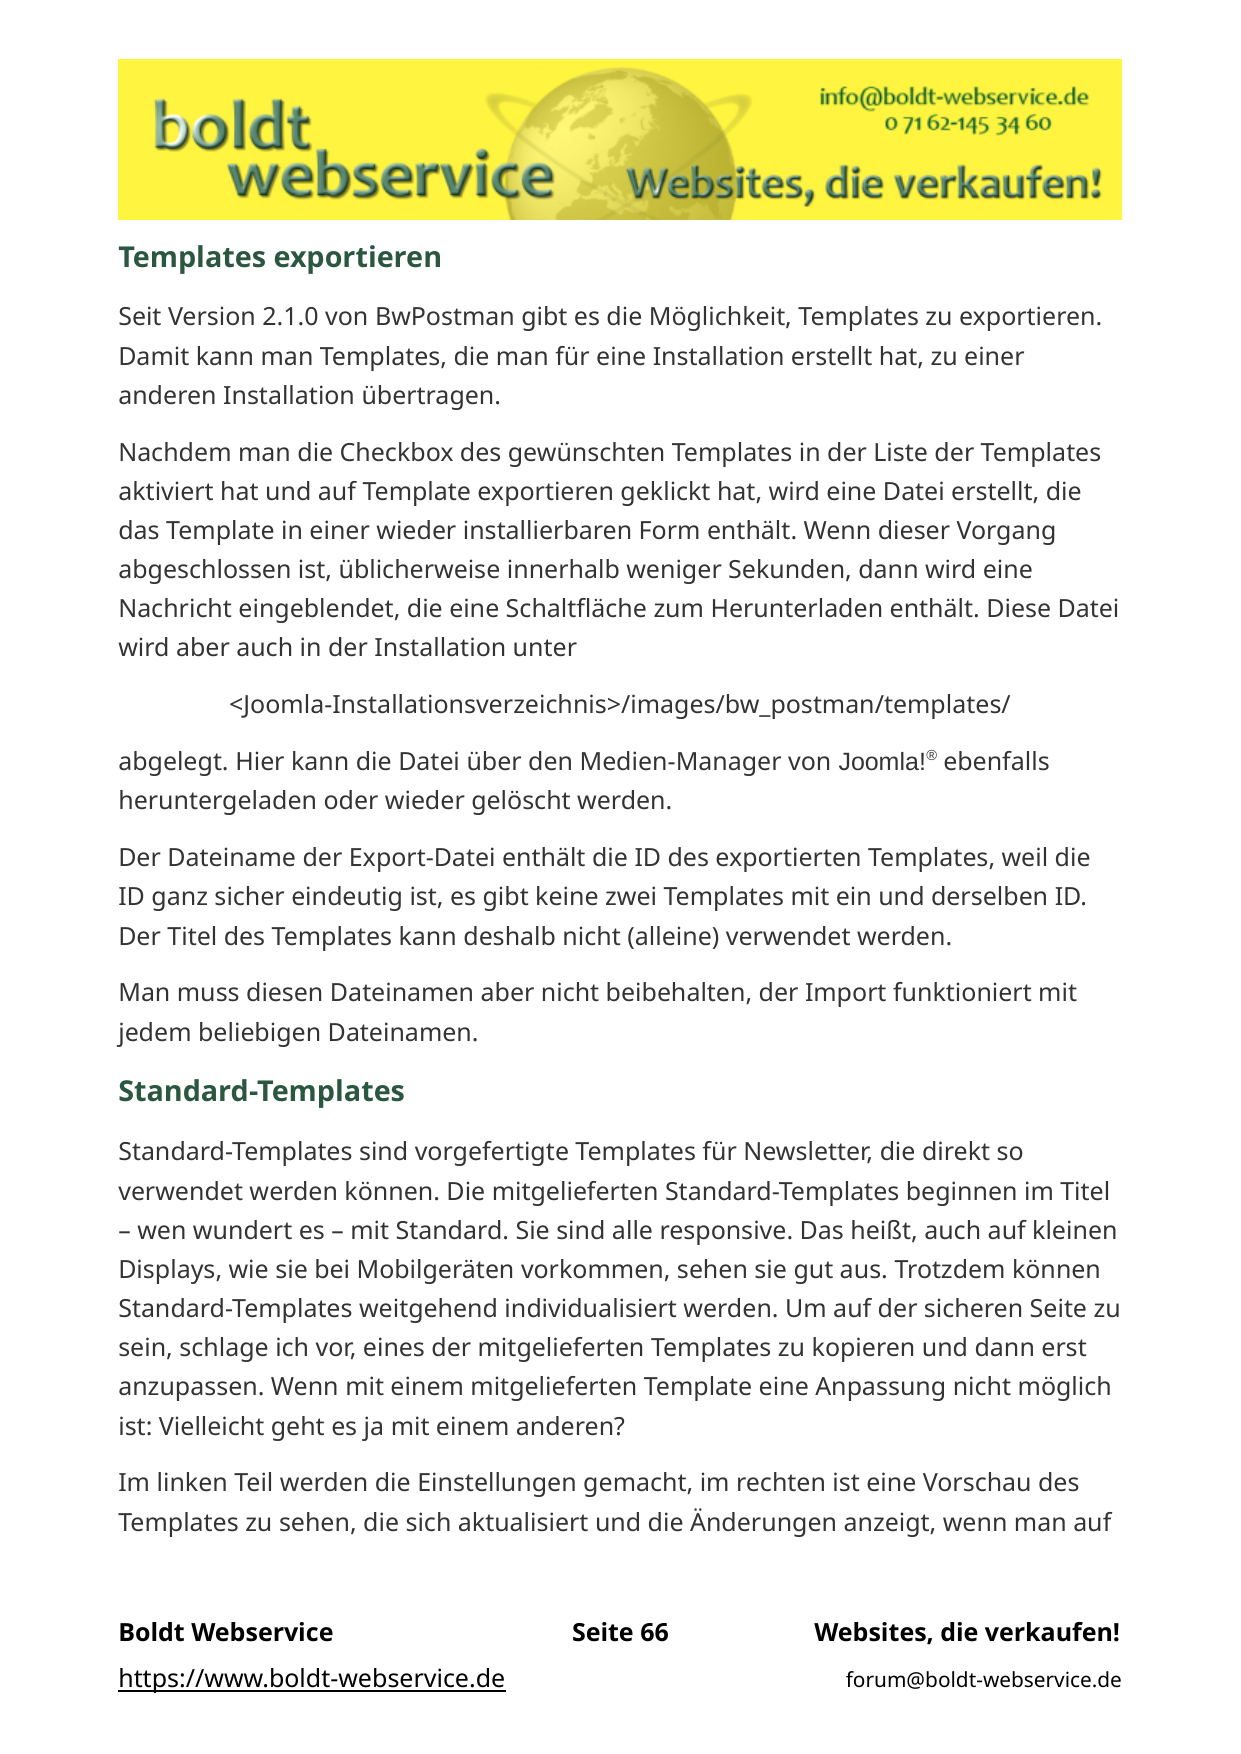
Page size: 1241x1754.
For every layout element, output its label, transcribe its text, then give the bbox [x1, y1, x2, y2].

text <Joomla-Installationsverzeichnis>/images/bw_postman/templates/ [118, 687, 1122, 721]
subtitle Templates exportieren [118, 236, 1122, 275]
text abgelegt. Hier kann die Datei über den Medien-Manager von Joomla!® ebenfalls heruntergeladen oder wieder gelöscht werden. [118, 744, 1122, 817]
text Seit Version 2.1.0 von BwPostman gibt es die Möglichkeit, Templates zu exportieren. Damit kann man Templates, die man für eine Installation erstellt hat, zu einer anderen Installation übertragen. [118, 299, 1122, 411]
text Im linken Teil werden die Einstellungen gemacht, im rechten ist eine Vorschau des Templates zu sehen, die sich aktualisiert und die Änderungen anzeigt, wenn man auf [118, 1465, 1122, 1538]
text Nachdem man die Checkbox des gewünschten Templates in der Liste der Templates aktiviert hat und auf Template exportieren geklickt hat, wird eine Datei erstellt, die das Template in einer wieder installierbaren Form enthält. Wenn dieser Vorgang abgeschlossen ist, üblicherweise innerhalb weniger Sekunden, dann wird eine Nachricht eingeblendet, die eine Schaltfläche zum Herunterladen enthält. Diese Datei wird aber auch in der Installation unter [118, 434, 1122, 664]
subtitle Standard-Templates [118, 1071, 1122, 1110]
text Man muss diesen Dateinamen aber nicht beibehalten, der Import funktioniert mit jedem beliebigen Dateinamen. [118, 975, 1122, 1048]
text Standard-Templates sind vorgefertigte Templates für Newsletter, die direkt so verwendet werden können. Die mitgelieferten Standard-Templates beginnen im Titel – wen wundert es – mit Standard. Sie sind alle responsive. Das heißt, auch auf kleinen Displays, wie sie bei Mobilgeräten vorkommen, sehen sie gut aus. Trotzdem können Standard-Templates weitgehend individualisiert werden. Um auf der sicheren Seite zu sein, schlage ich vor, eines der mitgelieferten Templates zu kopieren und dann erst anzupassen. Wenn mit einem mitgelieferten Template eine Anpassung nicht möglich ist: Vielleicht geht es ja mit einem anderen? [118, 1134, 1122, 1442]
picture [118, 59, 1123, 220]
text Der Dateiname der Export-Datei enthält die ID des exportierten Templates, weil die ID ganz sicher eindeutig ist, es gibt keine zwei Templates mit ein und derselben ID. Der Titel des Templates kann deshalb nicht (alleine) verwendet werden. [118, 840, 1122, 952]
